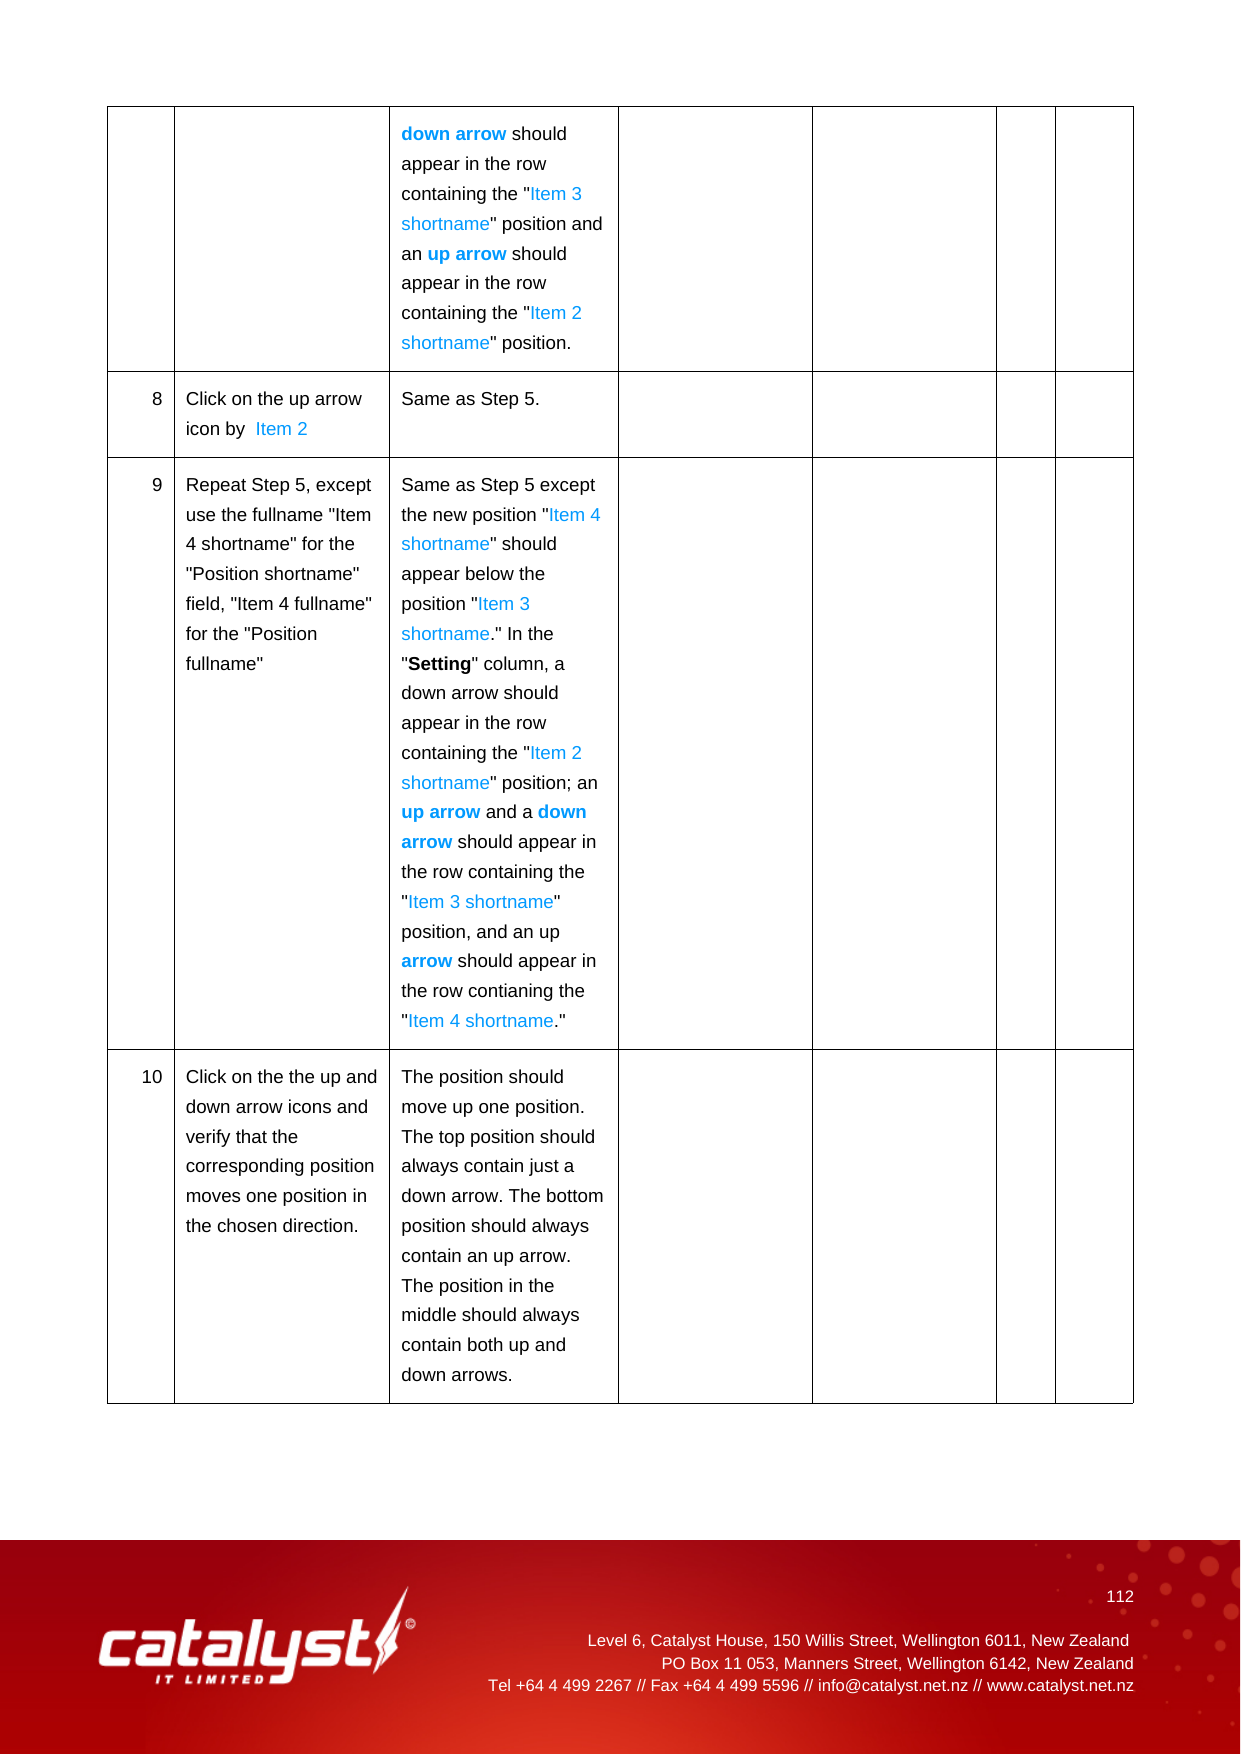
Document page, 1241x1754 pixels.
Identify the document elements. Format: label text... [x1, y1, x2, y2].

table_cell 8 [108, 372, 174, 457]
table_cell [1056, 1050, 1133, 1403]
table_cell [997, 458, 1055, 1049]
table_cell The position should move up one position. The top position should always contain just a down arrow. The bottom position should always contain an up arrow. The position in the middle should always contain both up and down arrows. [390, 1050, 618, 1403]
table_cell 9 [108, 458, 174, 1049]
table_cell [175, 107, 389, 371]
table_cell [997, 107, 1055, 371]
table_cell [1056, 107, 1133, 371]
table_cell [813, 1050, 996, 1403]
table_cell Same as Step 5 except the new position "Item 4 shortname" should appear below the position "Item 3 shortname." In the "Setting" column, a down arrow should appear in the row containing the "Item 2 shortname" position; an up arrow and a down arrow should appear in the row containing the "Item 3 shortname" position, and an up arrow should appear in the row contianing the "Item 4 shortname." [390, 458, 618, 1049]
table_cell [997, 1050, 1055, 1403]
table_cell Click on the up arrow icon by Item 2 [175, 372, 389, 457]
table_cell Same as Step 5. [390, 372, 618, 457]
table_cell [619, 372, 812, 457]
table_cell [1056, 372, 1133, 457]
table_cell [108, 107, 174, 371]
table_cell Click on the the up and down arrow icons and verify that the corresponding position moves one position in the chosen direction. [175, 1050, 389, 1403]
table_cell [813, 107, 996, 371]
table_cell [813, 372, 996, 457]
table_cell Repeat Step 5, except use the fullname "Item 4 shortname" for the "Position shortname" field, "Item 4 fullname" for the "Position fullname" [175, 458, 389, 1049]
table_cell [813, 458, 996, 1049]
table_cell down arrow should appear in the row containing the "Item 3 shortname" position and an up arrow should appear in the row containing the "Item 2 shortname" position. [390, 107, 618, 371]
table_cell [997, 372, 1055, 457]
table_cell 10 [108, 1050, 174, 1403]
table_cell [619, 1050, 812, 1403]
table_cell [1056, 458, 1133, 1049]
table_cell [619, 107, 812, 371]
picture [0, 1540, 1241, 1754]
table_cell [619, 458, 812, 1049]
